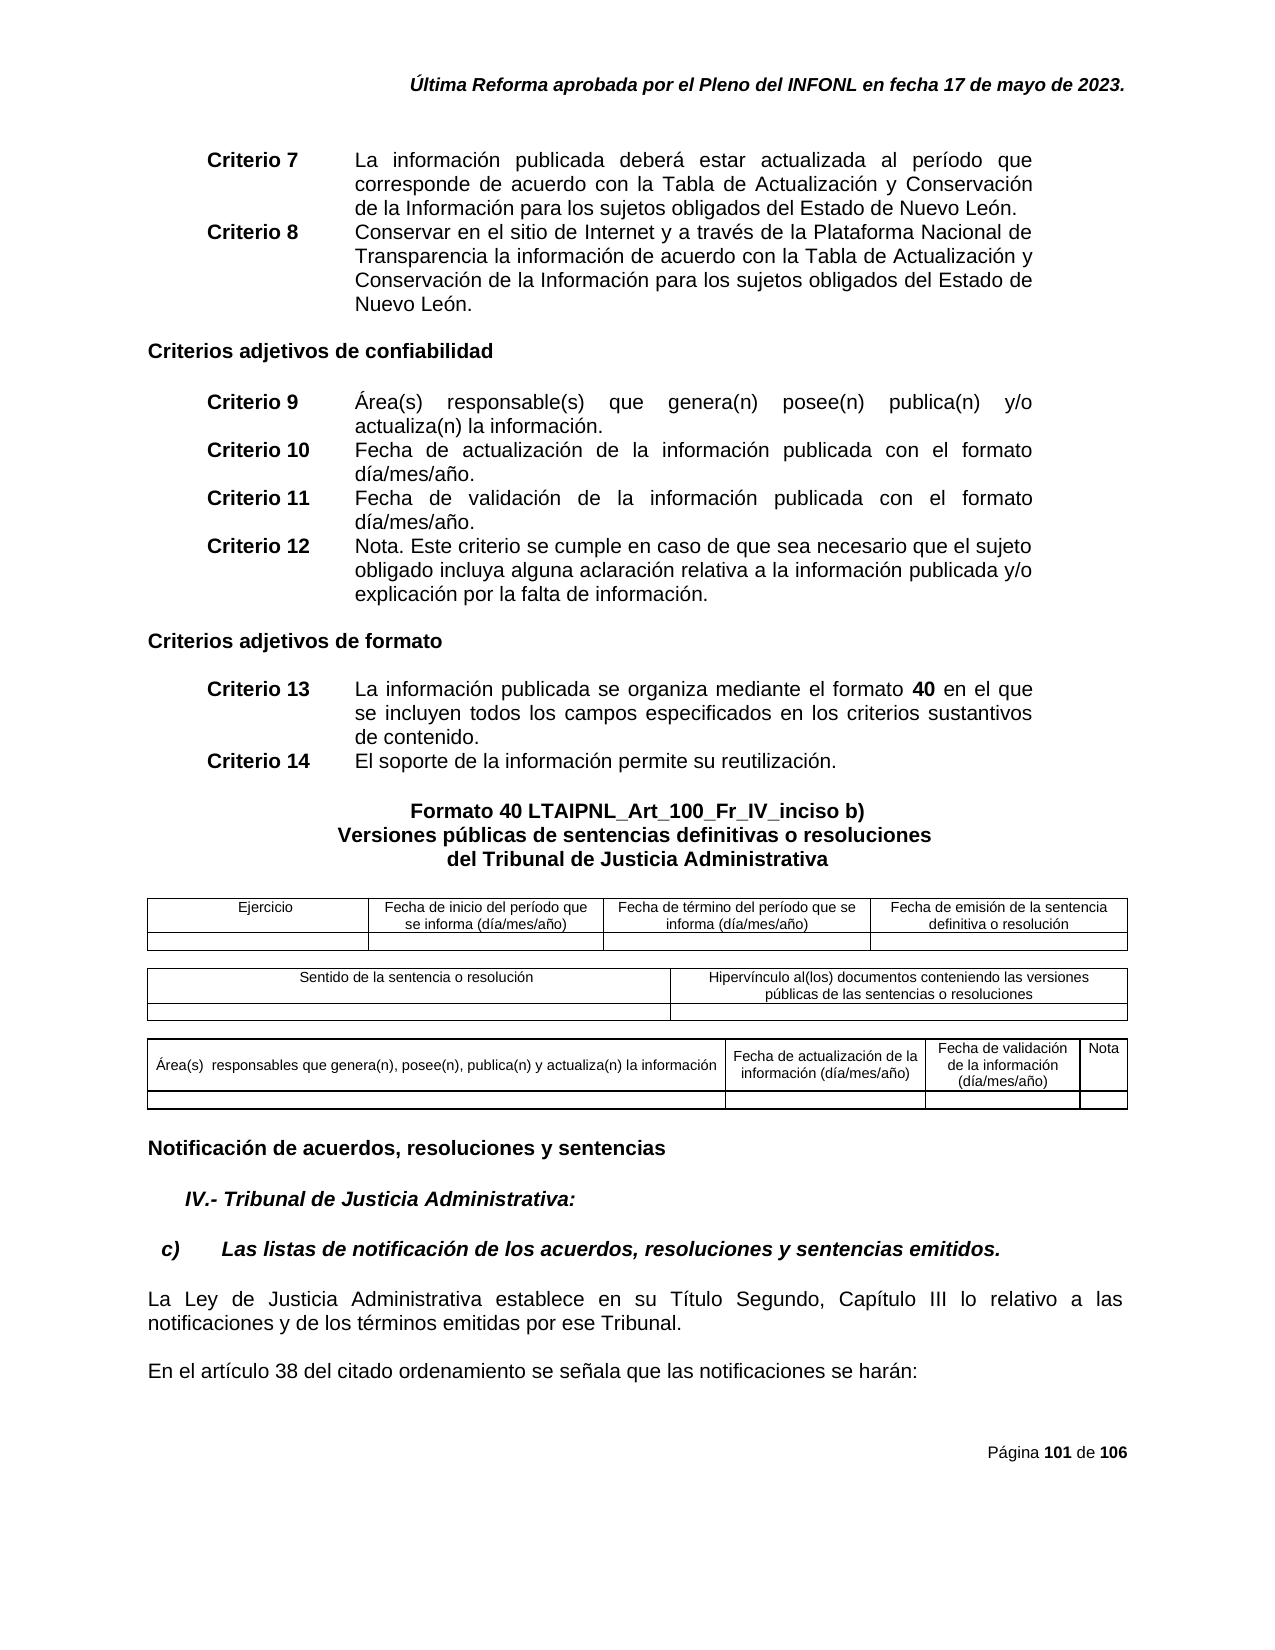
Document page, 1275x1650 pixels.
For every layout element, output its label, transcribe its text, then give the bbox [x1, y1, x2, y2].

table_header Fecha de término del período que se informa (día/mes/año) [604, 899, 870, 932]
text Criterio 10 Fecha de actualización de la información publicada con el formato día/mes/año. [207, 438, 1033, 486]
text En el artículo 38 del citado ordenamiento se señala que las notificaciones se harán: [148, 1359, 1124, 1383]
table_header Nota [1081, 1040, 1127, 1090]
table_cell [926, 1092, 1079, 1108]
table_header Área(s) responsables que genera(n), posee(n), publica(n) y actualiza(n) la información [148, 1040, 725, 1090]
table_cell [148, 933, 368, 950]
table_cell [148, 1004, 670, 1020]
text Criterios adjetivos de formato [148, 629, 1127, 653]
table_cell [671, 1004, 1127, 1020]
table_cell [871, 933, 1127, 950]
table_cell [726, 1092, 925, 1108]
text Versiones públicas de sentencias definitivas o resoluciones [148, 823, 1127, 847]
table_header Fecha de validación de la información (día/mes/año) [926, 1040, 1079, 1090]
table_cell [148, 1092, 725, 1108]
table_cell [369, 933, 603, 950]
text IV.- Tribunal de Justicia Administrativa: [185, 1186, 1039, 1210]
text Notificación de acuerdos, resoluciones y sentencias [148, 1136, 1127, 1160]
text Criterios adjetivos de confiabilidad [148, 339, 1127, 363]
text La Ley de Justicia Administrativa establece en su Título Segundo, Capítulo III lo relativo a las notificaciones y de los términos emitidas por ese Tribunal. [148, 1287, 1124, 1335]
table_header Fecha de inicio del período que se informa (día/mes/año) [369, 899, 603, 932]
table_header Sentido de la sentencia o resolución [148, 969, 670, 1002]
table_header Fecha de emisión de la sentencia definitiva o resolución [871, 899, 1127, 932]
text Criterio 7 La información publicada deberá estar actualizada al período que corresponde de acuerdo con la Tabla de Actualización y Conservación de la Información para los sujetos obligados del Estado de Nuevo León. [207, 148, 1033, 219]
text Criterio 12 Nota. Este criterio se cumple en caso de que sea necesario que el sujeto obligado incluya alguna aclaración relativa a la información publicada y/o explicación por la falta de información. [207, 533, 1033, 605]
text Criterio 8 Conservar en el sitio de Internet y a través de la Plataforma Nacional de Transparencia la información de acuerdo con la Tabla de Actualización y Conservación de la Información para los sujetos obligados del Estado de Nuevo León. [207, 219, 1033, 315]
text Criterio 11 Fecha de validación de la información publicada con el formato día/mes/año. [207, 486, 1033, 533]
text del Tribunal de Justicia Administrativa [148, 847, 1127, 871]
table_header Fecha de actualización de la información (día/mes/año) [726, 1040, 925, 1090]
table_header Ejercicio [148, 899, 368, 932]
text Criterio 14 El soporte de la información permite su reutilización. [207, 749, 1033, 773]
text Formato 40 LTAIPNL_Art_100_Fr_IV_inciso b) [148, 799, 1127, 823]
table_cell [1081, 1092, 1127, 1108]
text Criterio 13 La información publicada se organiza mediante el formato 40 en el que se incluyen todos los campos especificados en los criterios sustantivos de contenido. [207, 677, 1033, 749]
table_header Hipervínculo al(los) documentos conteniendo las versiones públicas de las sentencias o resoluciones [671, 969, 1127, 1002]
text Criterio 9 Área(s) responsable(s) que genera(n) posee(n) publica(n) y/o actualiza(n) la información. [207, 390, 1033, 438]
table_cell [604, 933, 870, 950]
list Las listas de notificación de los acuerdos, resoluciones y sentencias emitidos. [148, 1237, 1034, 1261]
